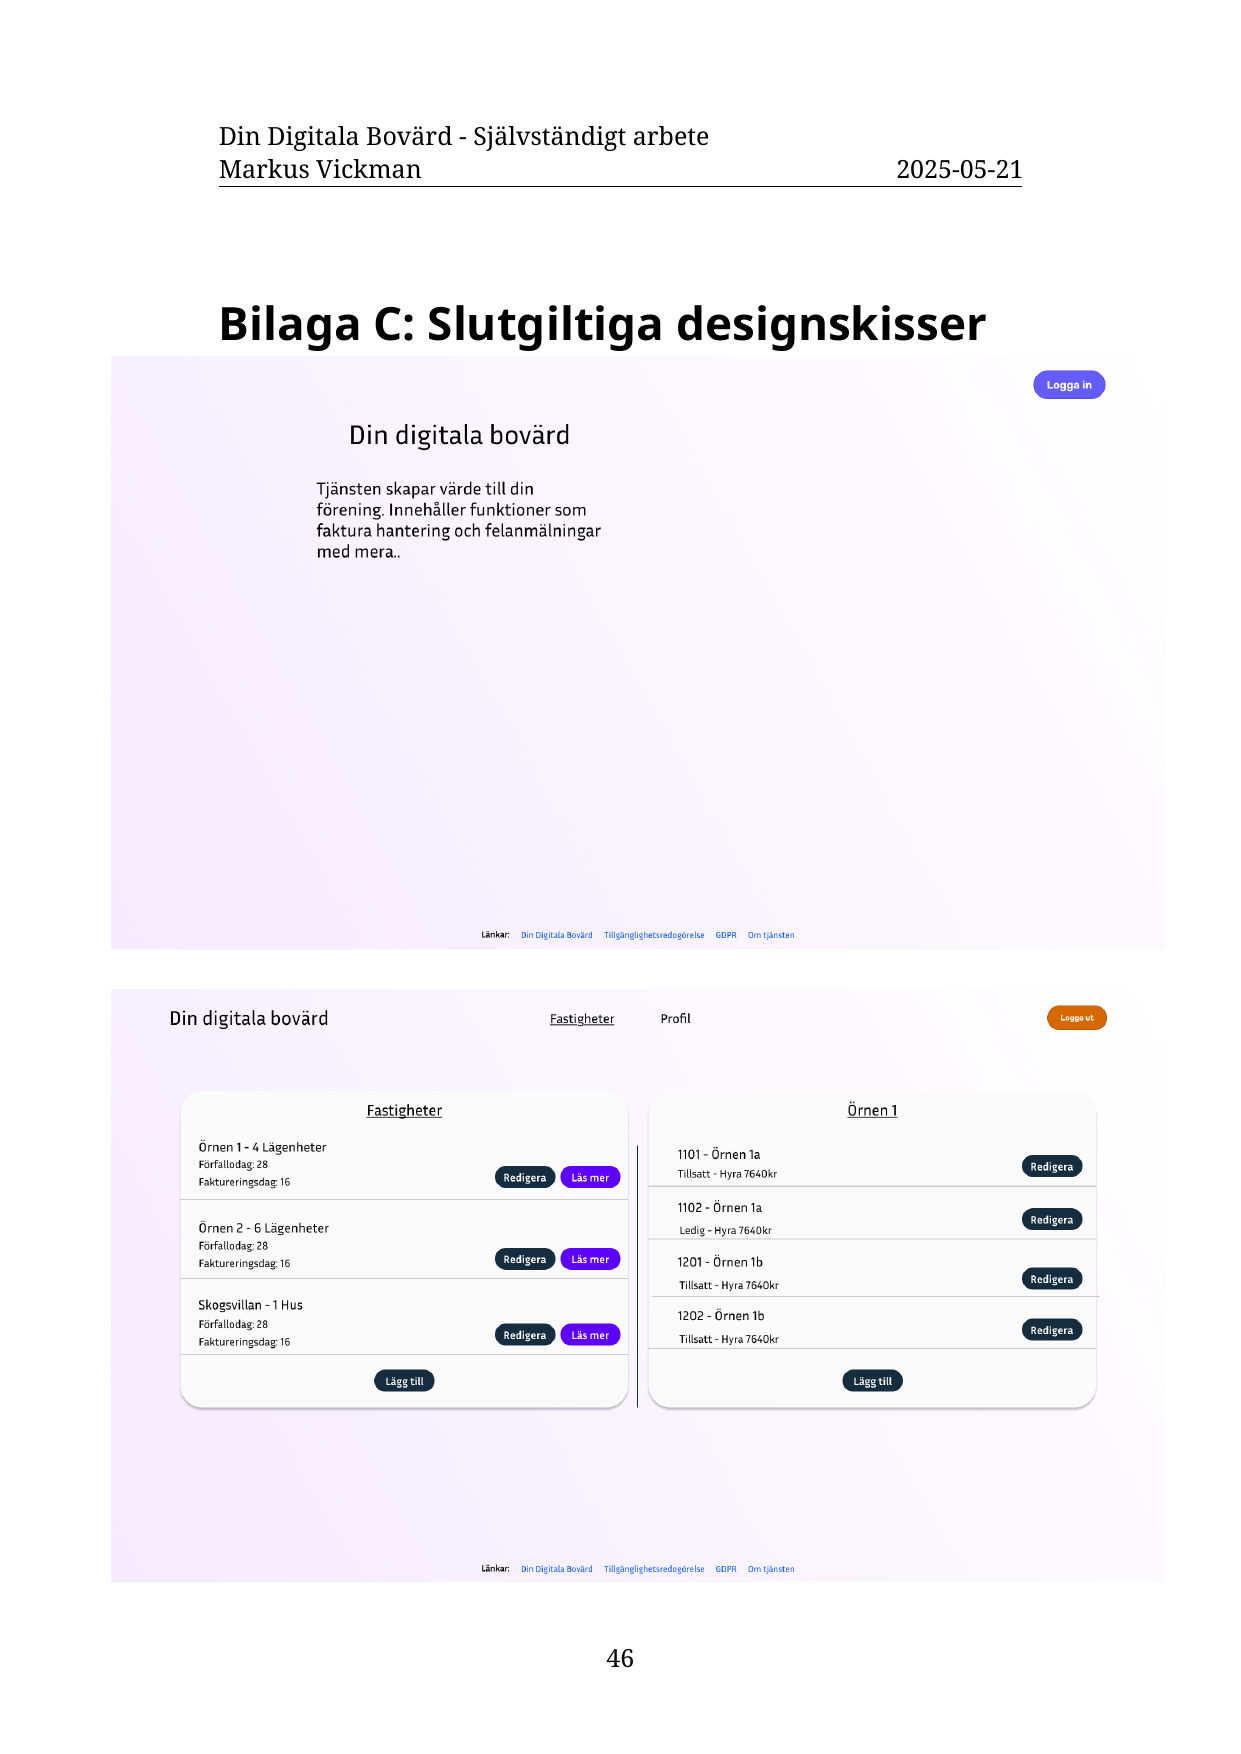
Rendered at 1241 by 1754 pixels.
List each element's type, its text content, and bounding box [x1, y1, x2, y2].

picture [111, 356, 1165, 1582]
subtitle Bilaga C: Slutgiltiga designskisser [218, 291, 1022, 353]
